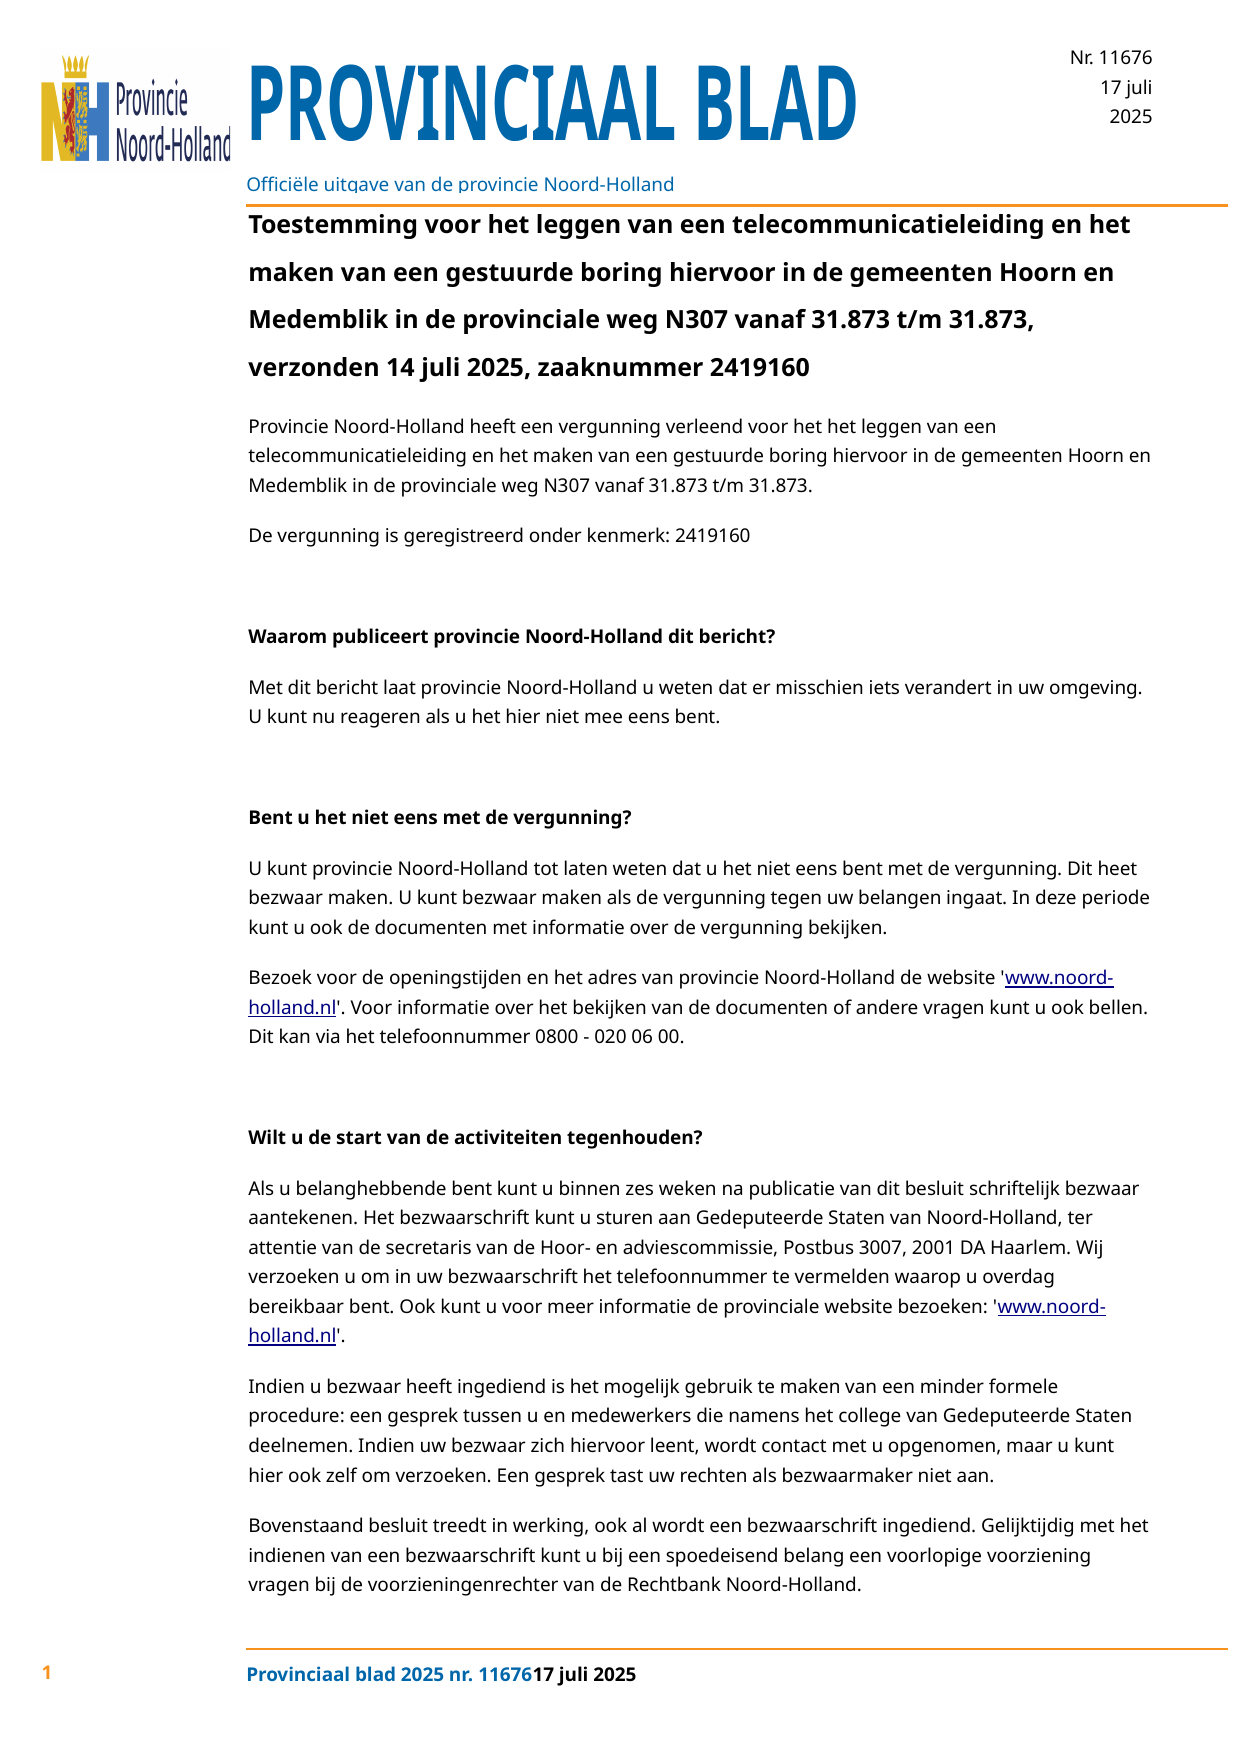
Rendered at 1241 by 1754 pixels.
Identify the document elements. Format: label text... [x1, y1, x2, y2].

picture [41, 47, 231, 172]
text U kunt provincie Noord-Holland tot laten weten dat u het niet eens bent met de vergunning. Dit heet bezwaar maken. U kunt bezwaar maken als de vergunning tegen uw belangen ingaat. In deze periode kunt u ook de documenten met informatie over de vergunning bekijken. [248, 855, 1152, 940]
text Bezoek voor de openingstijden en het adres van provincie Noord-Holland de website 'www.noord-holland.nl'. Voor informatie over het bekijken van de documenten of andere vragen kunt u ook bellen. Dit kan via het telefoonnummer 0800 - 020 06 00. [248, 964, 1152, 1049]
text Wilt u de start van de activiteiten tegenhouden? [248, 1124, 1152, 1150]
text Als u belanghebbende bent kunt u binnen zes weken na publicatie van dit besluit schriftelijk bezwaar aantekenen. Het bezwaarschrift kunt u sturen aan Gedeputeerde Staten van Noord-Holland, ter attentie van de secretaris van de Hoor- en adviescommissie, Postbus 3007, 2001 DA Haarlem. Wij verzoeken u om in uw bezwaarschrift het telefoonnummer te vermelden waarop u overdag bereikbaar bent. Ook kunt u voor meer informatie de provinciale website bezoeken: 'www.noord-holland.nl'. [248, 1175, 1152, 1348]
text Indien u bezwaar heeft ingediend is het mogelijk gebruik te maken van een minder formele procedure: een gesprek tussen u en medewerkers die namens het college van Gedeputeerde Staten deelnemen. Indien uw bezwaar zich hiervoor leent, wordt contact met u opgenomen, maar u kunt hier ook zelf om verzoeken. Een gesprek tast uw rechten als bezwaarmaker niet aan. [248, 1373, 1152, 1488]
text Bovenstaand besluit treedt in werking, ook al wordt een bezwaarschrift ingediend. Gelijktijdig met het indienen van een bezwaarschrift kunt u bij een spoedeisend belang een voorlopige voorziening vragen bij de voorzieningenrechter van de Rechtbank Noord-Holland. [248, 1512, 1152, 1597]
text De vergunning is geregistreerd onder kenmerk: 2419160 [248, 523, 1152, 548]
text Met dit bericht laat provincie Noord-Holland u weten dat er misschien iets verandert in uw omgeving. U kunt nu reageren als u het hier niet mee eens bent. [248, 674, 1152, 729]
text Bent u het niet eens met de vergunning? [248, 804, 1152, 830]
text Toestemming voor het leggen van een telecommunicatieleiding en het maken van een gestuurde boring hiervoor in de gemeenten Hoorn en Medemblik in de provinciale weg N307 vanaf 31.873 t/m 31.873, verzonden 14 juli 2025, zaaknummer 2419160 [248, 207, 1152, 384]
text Provincie Noord-Holland heeft een vergunning verleend voor het het leggen van een telecommunicatieleiding en het maken van een gestuurde boring hiervoor in de gemeenten Hoorn en Medemblik in de provinciale weg N307 vanaf 31.873 t/m 31.873. [248, 413, 1152, 498]
text Waarom publiceert provincie Noord-Holland dit bericht? [248, 623, 1152, 649]
